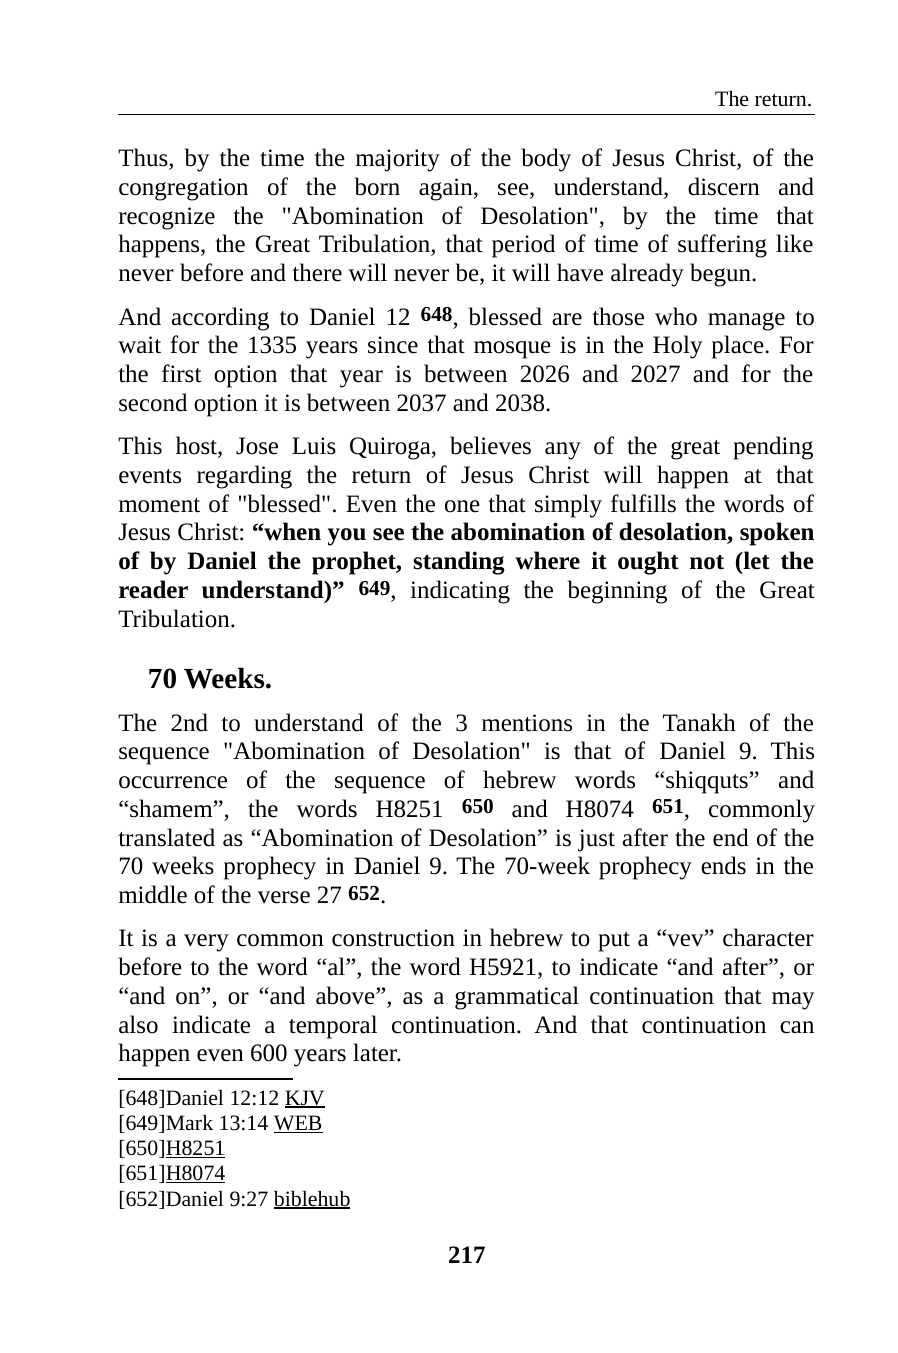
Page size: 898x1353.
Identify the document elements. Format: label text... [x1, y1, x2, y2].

text The 2nd to understand of the 3 mentions in the Tanakh of the sequence "Abomination of Desolation" is that of Daniel 9. This occurrence of the sequence of hebrew words “shiqquts” and “shamem”, the words H8251 and H8074 , commonly translated as “Abomination of Desolation” is just after the end of the 70 weeks prophecy in Daniel 9. The 70-week prophecy ends in the middle of the verse 27 . [118, 708, 815, 909]
text H8251 [118, 1135, 815, 1160]
text And according to Daniel 12 , blessed are those who manage to wait for the 1335 years since that mosque is in the Holy place. For the first option that year is between 2026 and 2027 and for the second option it is between 2037 and 2038. [118, 302, 815, 417]
text Daniel 9:27 biblehub [118, 1186, 815, 1211]
text This host, Jose Luis Quiroga, believes any of the great pending events regarding the return of Jesus Christ will happen at that moment of "blessed". Even the one that simply fulfills the words of Jesus Christ: “when you see the abomination of desolation, spoken of by Daniel the prophet, standing where it ought not (let the reader understand)” , indicating the beginning of the Great Tribulation. [118, 431, 815, 632]
text Mark 13:14 WEB [118, 1110, 815, 1135]
text Daniel 12:12 KJV [118, 1085, 815, 1110]
text It is a very common construction in hebrew to put a “vev” character before to the word “al”, the word H5921, to indicate “and after”, or “and on”, or “and above”, as a grammatical continuation that may also indicate a temporal continuation. And that continuation can happen even 600 years later. [118, 923, 815, 1067]
subtitle 70 Weeks. [148, 662, 815, 695]
text H8074 [118, 1160, 815, 1186]
text Thus, by the time the majority of the body of Jesus Christ, of the congregation of the born again, see, understand, discern and recognize the "Abomination of Desolation", by the time that happens, the Great Tribulation, that period of time of suffering like never before and there will never be, it will have already begun. [118, 143, 815, 287]
